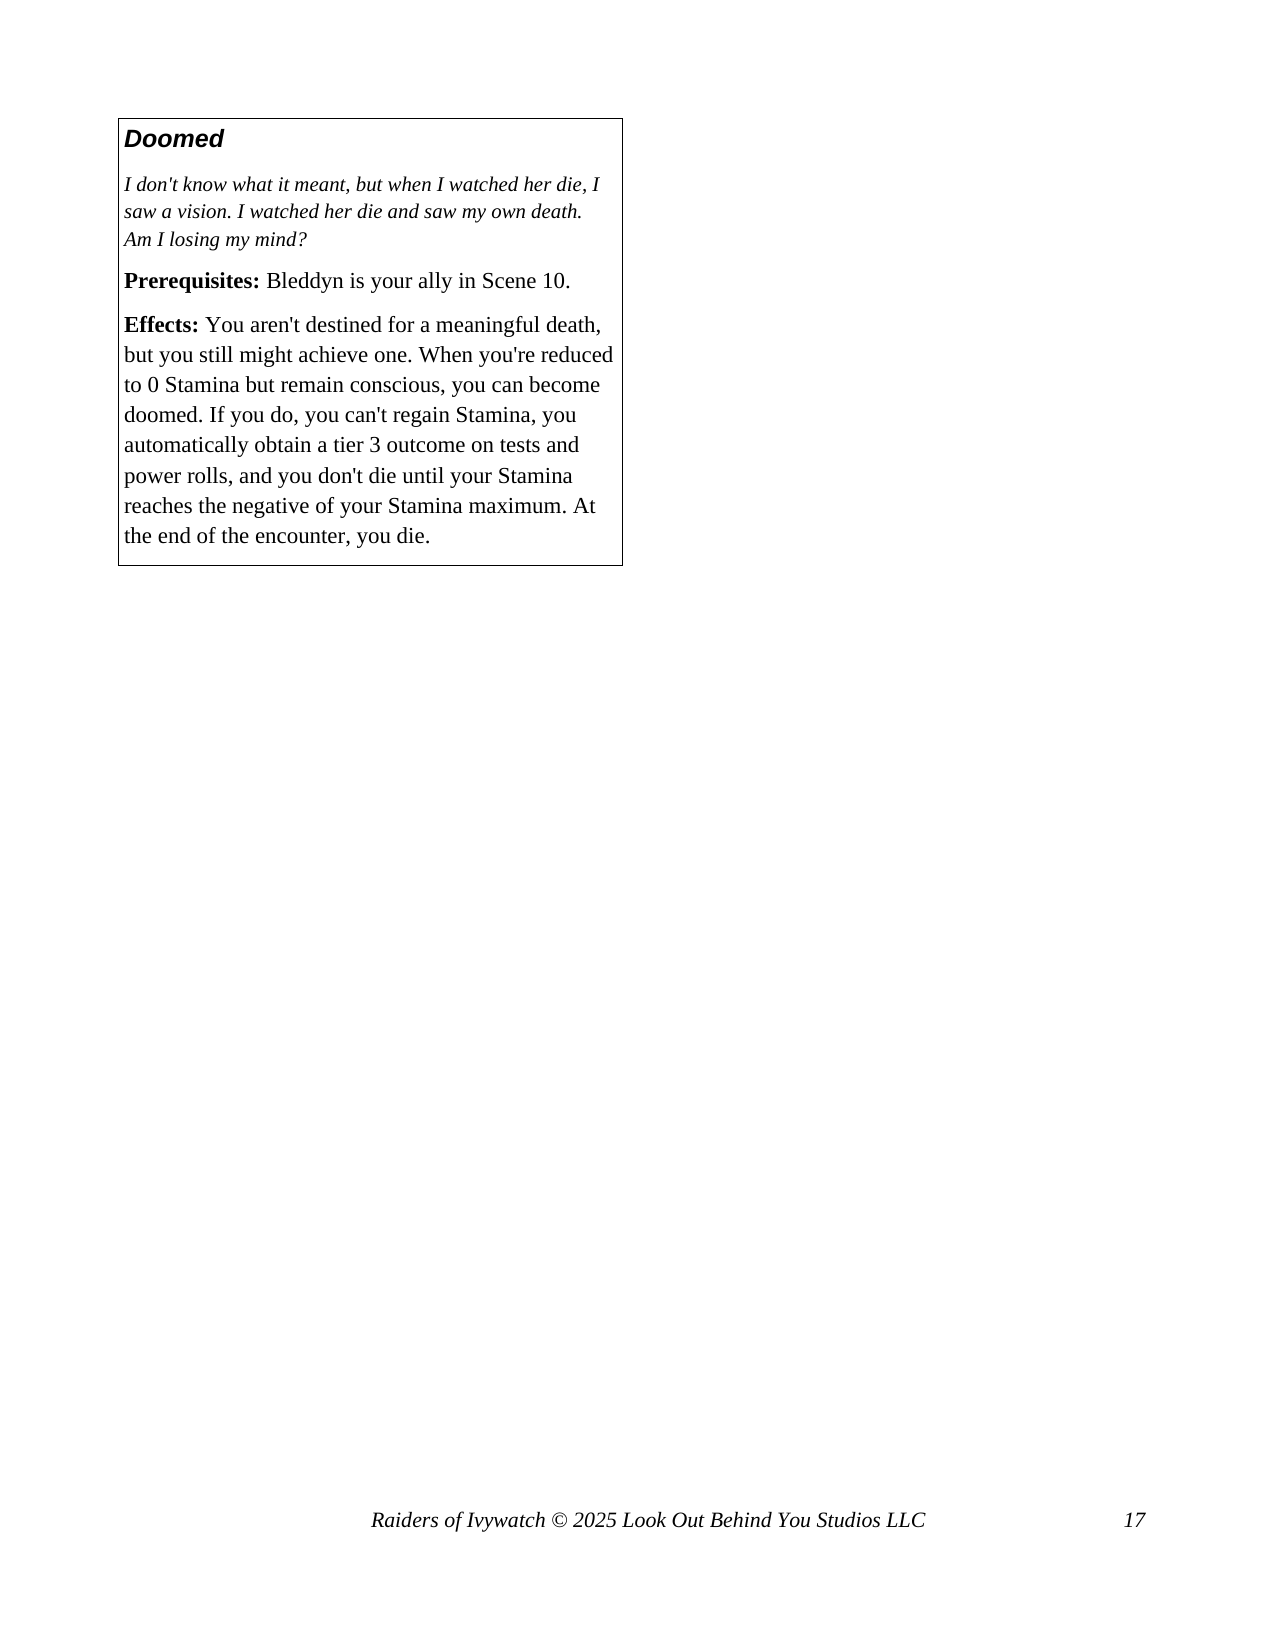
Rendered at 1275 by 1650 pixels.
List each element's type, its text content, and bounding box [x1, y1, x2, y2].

table_header Doomed I don't know what it meant, but when I watched her die, I saw a vision. I watched her die and saw my own death. Am I losing my mind? Prerequisites: Bleddyn is your ally in Scene 10. Effects: You aren't destined for a meaningful death, but you still might achieve one. When you're reduced to 0 Stamina but remain conscious, you can become doomed. If you do, you can't regain Stamina, you automatically obtain a tier 3 outcome on tests and power rolls, and you don't die until your Stamina reaches the negative of your Stamina maximum. At the end of the encounter, you die. [119, 119, 622, 565]
